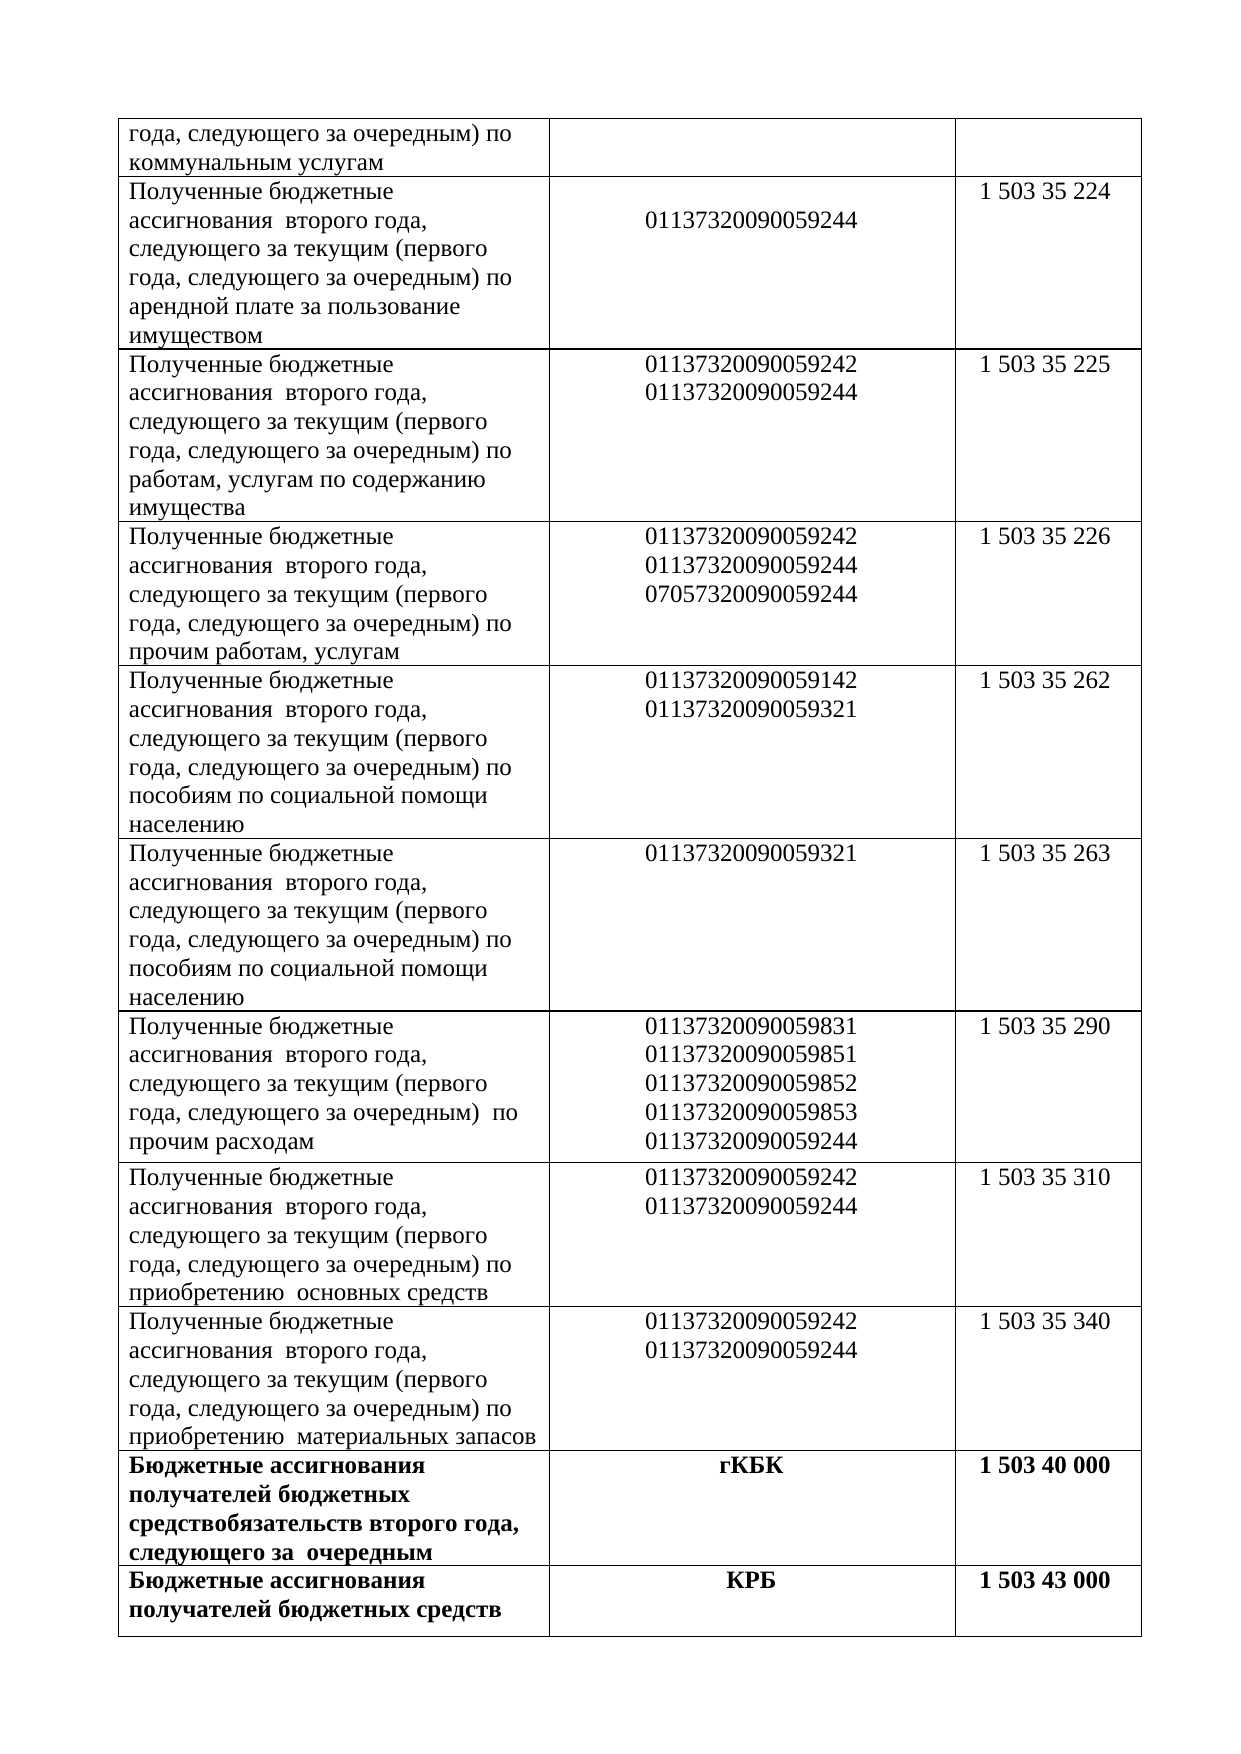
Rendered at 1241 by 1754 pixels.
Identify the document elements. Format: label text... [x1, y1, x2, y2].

table_cell Бюджетные ассигнования получателей бюджетных средствобязательств второго года, следующего за очередным [119, 1451, 549, 1565]
table_cell Полученные бюджетные ассигнования второго года, следующего за текущим (первого года, следующего за очередным) по приобретению основных средств [119, 1163, 549, 1306]
table_cell 1 503 43 000 [956, 1566, 1141, 1636]
table_cell 01137320090059244 [550, 177, 955, 348]
table_cell 1 503 35 262 [956, 666, 1141, 838]
table_cell 1 503 35 263 [956, 839, 1141, 1010]
table_cell Полученные бюджетные ассигнования второго года, следующего за текущим (первого года, следующего за очередным) по пособиям по социальной помощи населению [119, 839, 549, 1010]
table_cell Полученные бюджетные ассигнования второго года, следующего за текущим (первого года, следующего за очередным) по арендной плате за пользование имуществом [119, 177, 549, 348]
table_cell [550, 119, 955, 176]
table_cell 1 503 35 226 [956, 522, 1141, 665]
table_cell Полученные бюджетные ассигнования второго года, следующего за текущим (первого года, следующего за очередным) по пособиям по социальной помощи населению [119, 666, 549, 838]
table_cell 01137320090059321 [550, 839, 955, 1010]
table_cell 01137320090059242 01137320090059244 [550, 1307, 955, 1450]
table_cell 1 503 40 000 [956, 1451, 1141, 1565]
table_cell Полученные бюджетные ассигнования второго года, следующего за текущим (первого года, следующего за очередным) по приобретению материальных запасов [119, 1307, 549, 1450]
table_cell 1 503 35 290 [956, 1012, 1141, 1162]
table_cell Полученные бюджетные ассигнования второго года, следующего за текущим (первого года, следующего за очередным) по прочим расходам [119, 1012, 549, 1162]
table_cell Полученные бюджетные ассигнования второго года, следующего за текущим (первого года, следующего за очередным) по работам, услугам по содержанию имущества [119, 350, 549, 521]
table_cell 1 503 35 310 [956, 1163, 1141, 1306]
table_cell [956, 119, 1141, 176]
table_cell 01137320090059831 01137320090059851 01137320090059852 01137320090059853 01137320090059244 [550, 1012, 955, 1162]
table_cell 01137320090059142 01137320090059321 [550, 666, 955, 838]
table_cell Полученные бюджетные ассигнования второго года, следующего за текущим (первого года, следующего за очередным) по прочим работам, услугам [119, 522, 549, 665]
table_cell 01137320090059242 01137320090059244 07057320090059244 [550, 522, 955, 665]
table_cell 1 503 35 224 [956, 177, 1141, 348]
table_cell 01137320090059242 01137320090059244 [550, 1163, 955, 1306]
table_cell 1 503 35 340 [956, 1307, 1141, 1450]
table_cell Бюджетные ассигнования получателей бюджетных средств [119, 1566, 549, 1636]
table_cell гКБК [550, 1451, 955, 1565]
table_cell 01137320090059242 01137320090059244 [550, 350, 955, 521]
table_cell года, следующего за очередным) по коммунальным услугам [119, 119, 549, 176]
table_cell 1 503 35 225 [956, 350, 1141, 521]
table_cell КРБ [550, 1566, 955, 1636]
